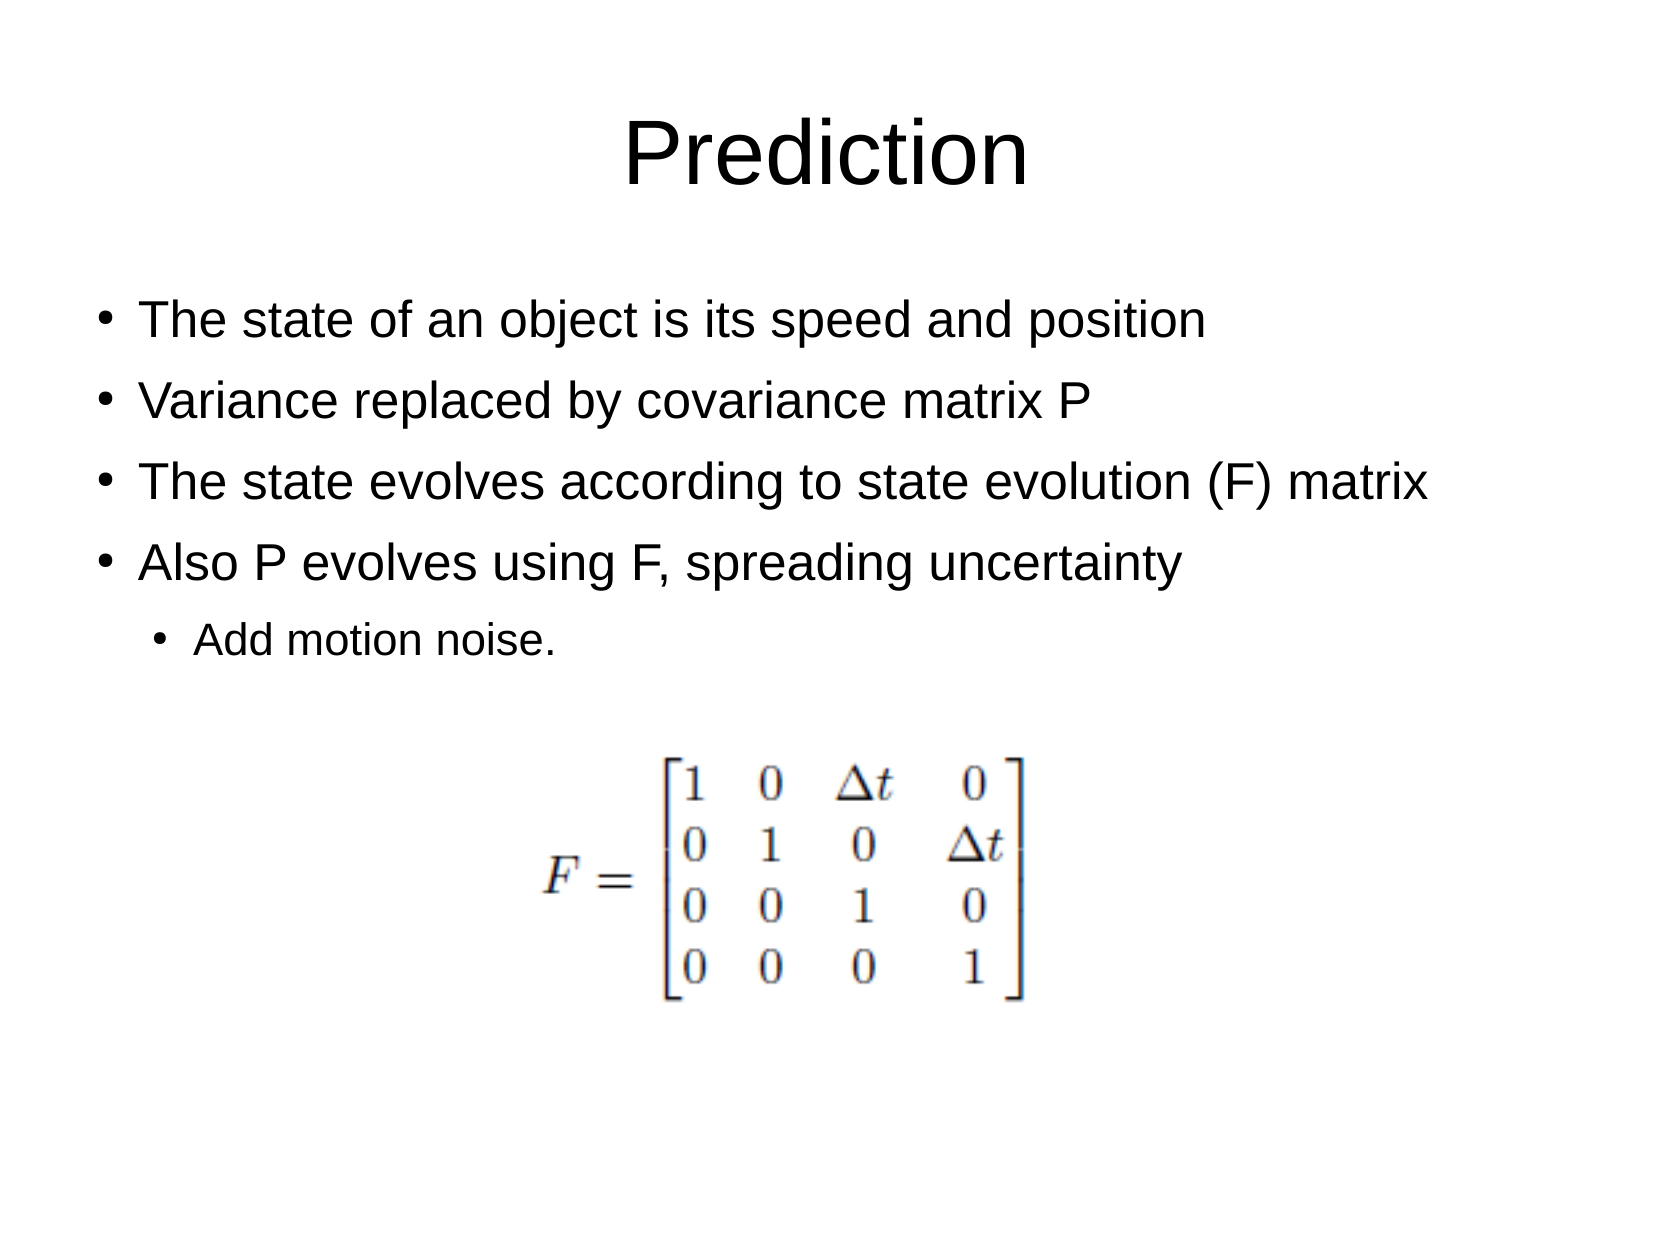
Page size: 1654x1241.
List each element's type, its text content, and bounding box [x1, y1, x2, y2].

list The state of an object is its speed and position Variance replaced by covariance matrix P The state evolves according to state evolution (F) matrix Also P evolves using F, spreading uncertainty Add motion noise. [82, 290, 1595, 666]
picture [507, 732, 1075, 1032]
title Prediction [82, 49, 1571, 257]
